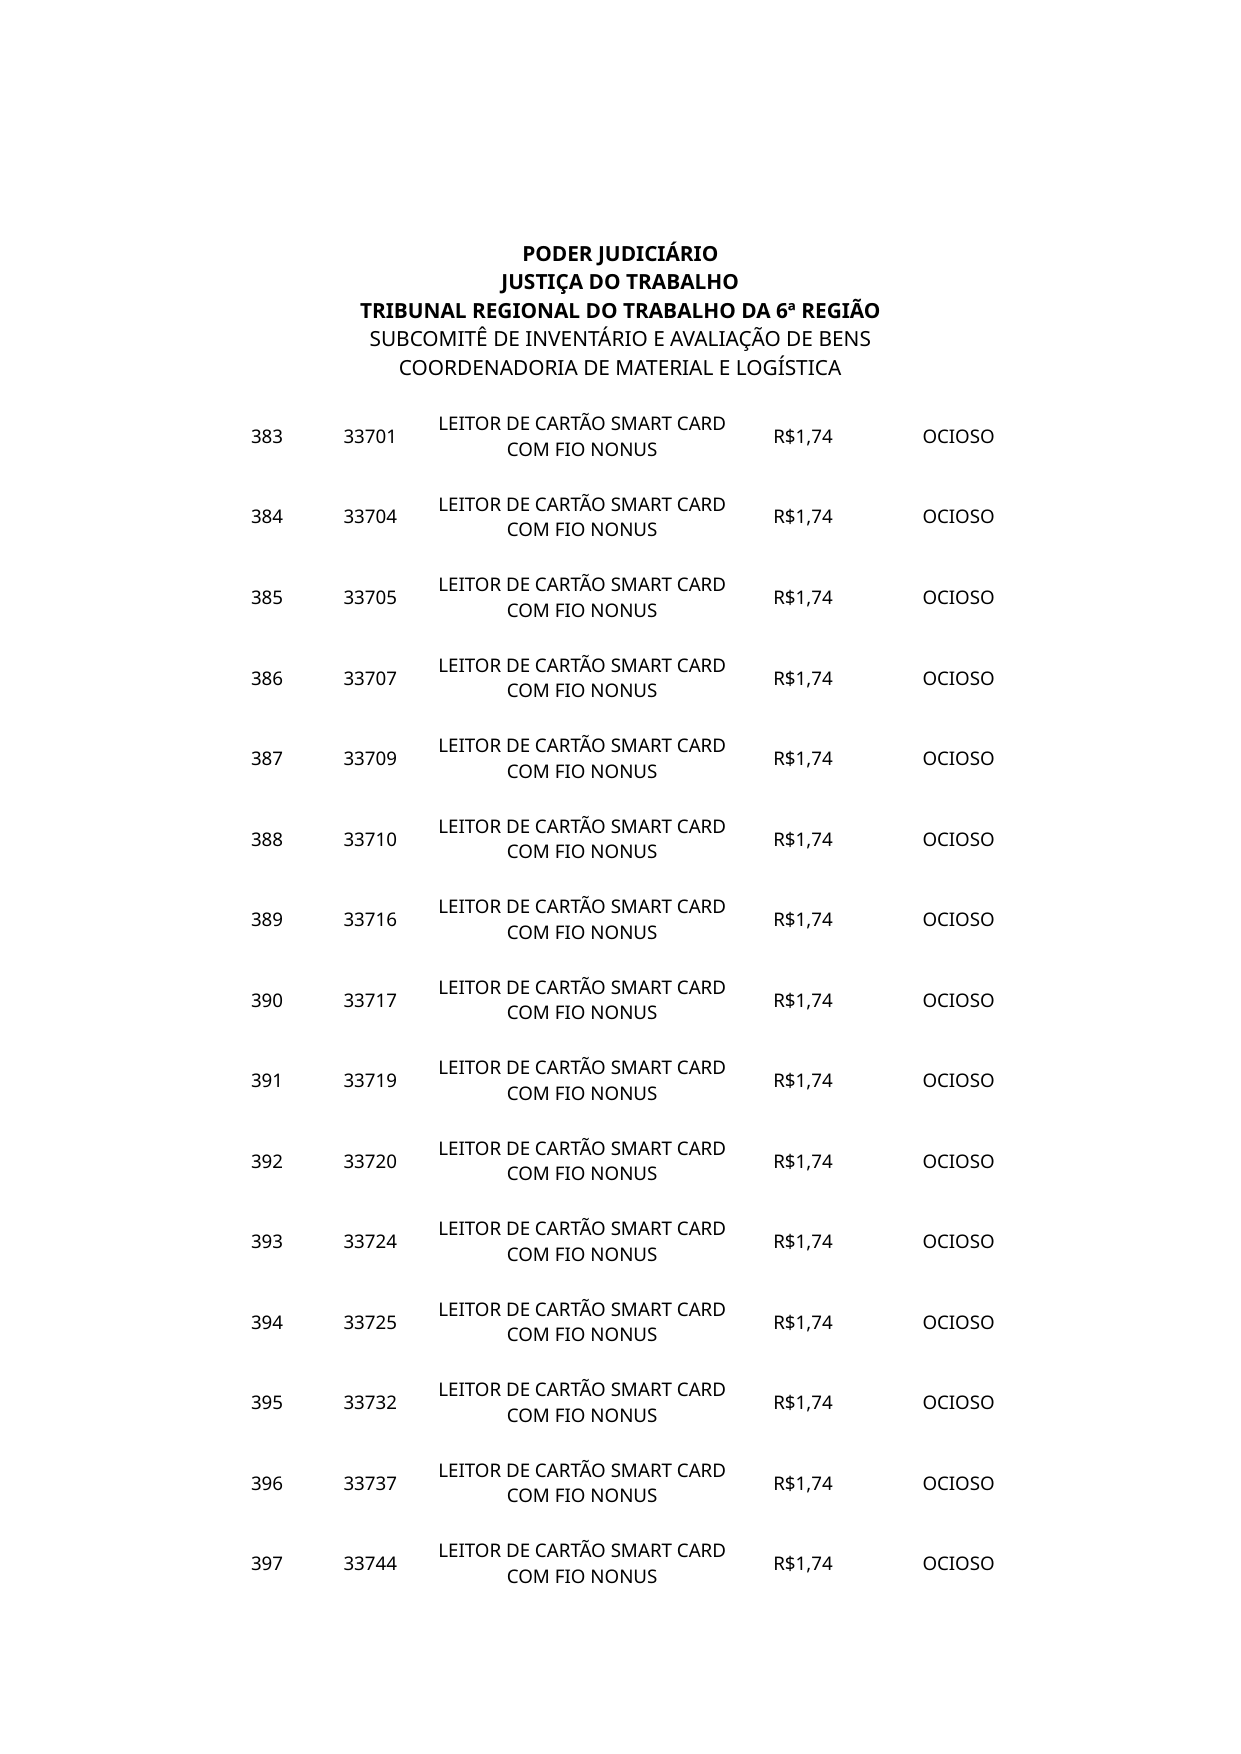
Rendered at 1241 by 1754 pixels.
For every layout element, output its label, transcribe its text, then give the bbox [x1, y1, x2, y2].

table_cell 388 [228, 813, 305, 894]
table_cell R$1,74 [729, 894, 876, 974]
table_cell R$1,74 [729, 733, 876, 813]
table_cell LEITOR DE CARTÃO SMART CARD COM FIO NONUS [435, 1055, 729, 1135]
table_cell 391 [228, 1055, 305, 1135]
table_cell R$1,74 [729, 411, 876, 491]
table_cell 396 [228, 1457, 305, 1538]
table_cell 383 [228, 411, 305, 491]
table_cell OCIOSO [876, 1055, 1041, 1135]
table_cell R$1,74 [729, 1055, 876, 1135]
table_cell OCIOSO [876, 974, 1041, 1055]
table_cell OCIOSO [876, 733, 1041, 813]
table_cell OCIOSO [876, 652, 1041, 733]
table_cell 385 [228, 572, 305, 652]
table_cell R$1,74 [729, 572, 876, 652]
table_cell R$1,74 [729, 813, 876, 894]
table_cell 33744 [305, 1538, 434, 1618]
table_cell LEITOR DE CARTÃO SMART CARD COM FIO NONUS [435, 733, 729, 813]
table_cell OCIOSO [876, 1296, 1041, 1377]
table_cell LEITOR DE CARTÃO SMART CARD COM FIO NONUS [435, 411, 729, 491]
table_cell OCIOSO [876, 1457, 1041, 1538]
table_cell LEITOR DE CARTÃO SMART CARD COM FIO NONUS [435, 813, 729, 894]
table_cell 33709 [305, 733, 434, 813]
table_cell R$1,74 [729, 491, 876, 572]
table_cell 33705 [305, 572, 434, 652]
table_cell OCIOSO [876, 1216, 1041, 1296]
table_cell LEITOR DE CARTÃO SMART CARD COM FIO NONUS [435, 572, 729, 652]
table_cell 33701 [305, 411, 434, 491]
table_cell LEITOR DE CARTÃO SMART CARD COM FIO NONUS [435, 491, 729, 572]
table_cell R$1,74 [729, 974, 876, 1055]
table_cell 392 [228, 1135, 305, 1216]
table_cell OCIOSO [876, 572, 1041, 652]
table_cell R$1,74 [729, 652, 876, 733]
table_cell R$1,74 [729, 1216, 876, 1296]
table_cell LEITOR DE CARTÃO SMART CARD COM FIO NONUS [435, 1296, 729, 1377]
table_cell 397 [228, 1538, 305, 1618]
table_cell OCIOSO [876, 813, 1041, 894]
table_cell LEITOR DE CARTÃO SMART CARD COM FIO NONUS [435, 1377, 729, 1457]
table_cell OCIOSO [876, 894, 1041, 974]
table_cell R$1,74 [729, 1135, 876, 1216]
table_cell 33710 [305, 813, 434, 894]
table_cell 389 [228, 894, 305, 974]
table_cell OCIOSO [876, 1538, 1041, 1618]
table_cell 33716 [305, 894, 434, 974]
table_cell OCIOSO [876, 1135, 1041, 1216]
table_cell LEITOR DE CARTÃO SMART CARD COM FIO NONUS [435, 1135, 729, 1216]
table_cell 33707 [305, 652, 434, 733]
table_cell 395 [228, 1377, 305, 1457]
table_cell 394 [228, 1296, 305, 1377]
table_cell OCIOSO [876, 491, 1041, 572]
table_cell R$1,74 [729, 1296, 876, 1377]
table_cell R$1,74 [729, 1457, 876, 1538]
table_cell LEITOR DE CARTÃO SMART CARD COM FIO NONUS [435, 652, 729, 733]
table_cell 393 [228, 1216, 305, 1296]
table_cell 33737 [305, 1457, 434, 1538]
table_cell LEITOR DE CARTÃO SMART CARD COM FIO NONUS [435, 1457, 729, 1538]
table_cell 33719 [305, 1055, 434, 1135]
table_cell 390 [228, 974, 305, 1055]
table_cell LEITOR DE CARTÃO SMART CARD COM FIO NONUS [435, 1538, 729, 1618]
table_cell 33717 [305, 974, 434, 1055]
table_cell 33704 [305, 491, 434, 572]
table_cell LEITOR DE CARTÃO SMART CARD COM FIO NONUS [435, 894, 729, 974]
table_cell R$1,74 [729, 1538, 876, 1618]
table_cell LEITOR DE CARTÃO SMART CARD COM FIO NONUS [435, 1216, 729, 1296]
table_cell 33720 [305, 1135, 434, 1216]
table_cell 384 [228, 491, 305, 572]
table_cell R$1,74 [729, 1377, 876, 1457]
table_cell 33732 [305, 1377, 434, 1457]
table_cell LEITOR DE CARTÃO SMART CARD COM FIO NONUS [435, 974, 729, 1055]
table_cell 386 [228, 652, 305, 733]
table_cell OCIOSO [876, 1377, 1041, 1457]
table_cell OCIOSO [876, 411, 1041, 491]
table_cell 33724 [305, 1216, 434, 1296]
table_cell 387 [228, 733, 305, 813]
table_cell 33725 [305, 1296, 434, 1377]
